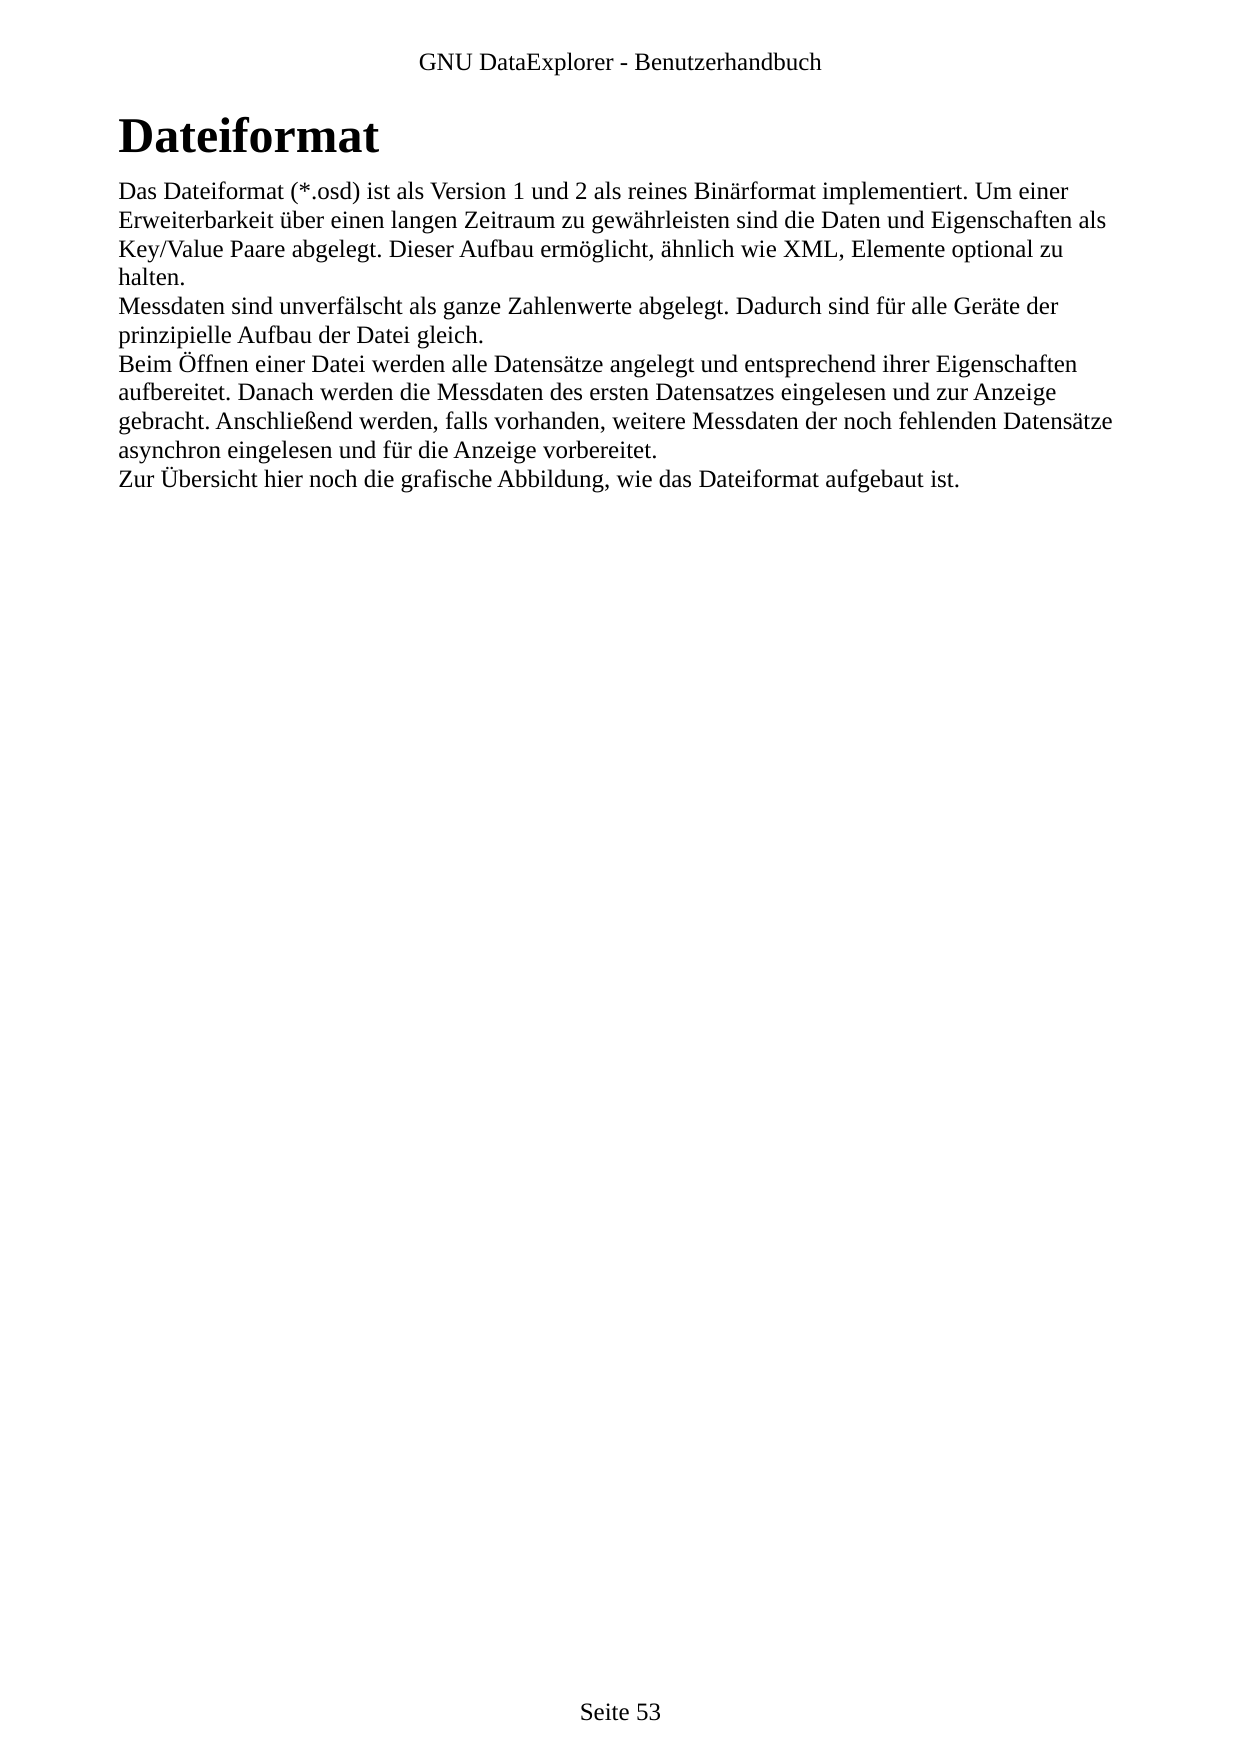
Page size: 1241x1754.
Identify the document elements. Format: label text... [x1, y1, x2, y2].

text Das Dateiformat (*.osd) ist als Version 1 und 2 als reines Binärformat implementiert. Um einer Erweiterbarkeit über einen langen Zeitraum zu gewährleisten sind die Daten und Eigenschaften als Key/Value Paare abgelegt. Dieser Aufbau ermöglicht, ähnlich wie XML, Elemente optional zu halten. Messdaten sind unverfälscht als ganze Zahlenwerte abgelegt. Dadurch sind für alle Geräte der prinzipielle Aufbau der Datei gleich. Beim Öffnen einer Datei werden alle Datensätze angelegt und entsprechend ihrer Eigenschaften aufbereitet. Danach werden die Messdaten des ersten Datensatzes eingelesen und zur Anzeige gebracht. Anschließend werden, falls vorhanden, weitere Messdaten der noch fehlenden Datensätze asynchron eingelesen und für die Anzeige vorbereitet. Zur Übersicht hier noch die grafische Abbildung, wie das Dateiformat aufgebaut ist. [118, 176, 1122, 492]
subtitle Dateiformat [118, 106, 1122, 164]
